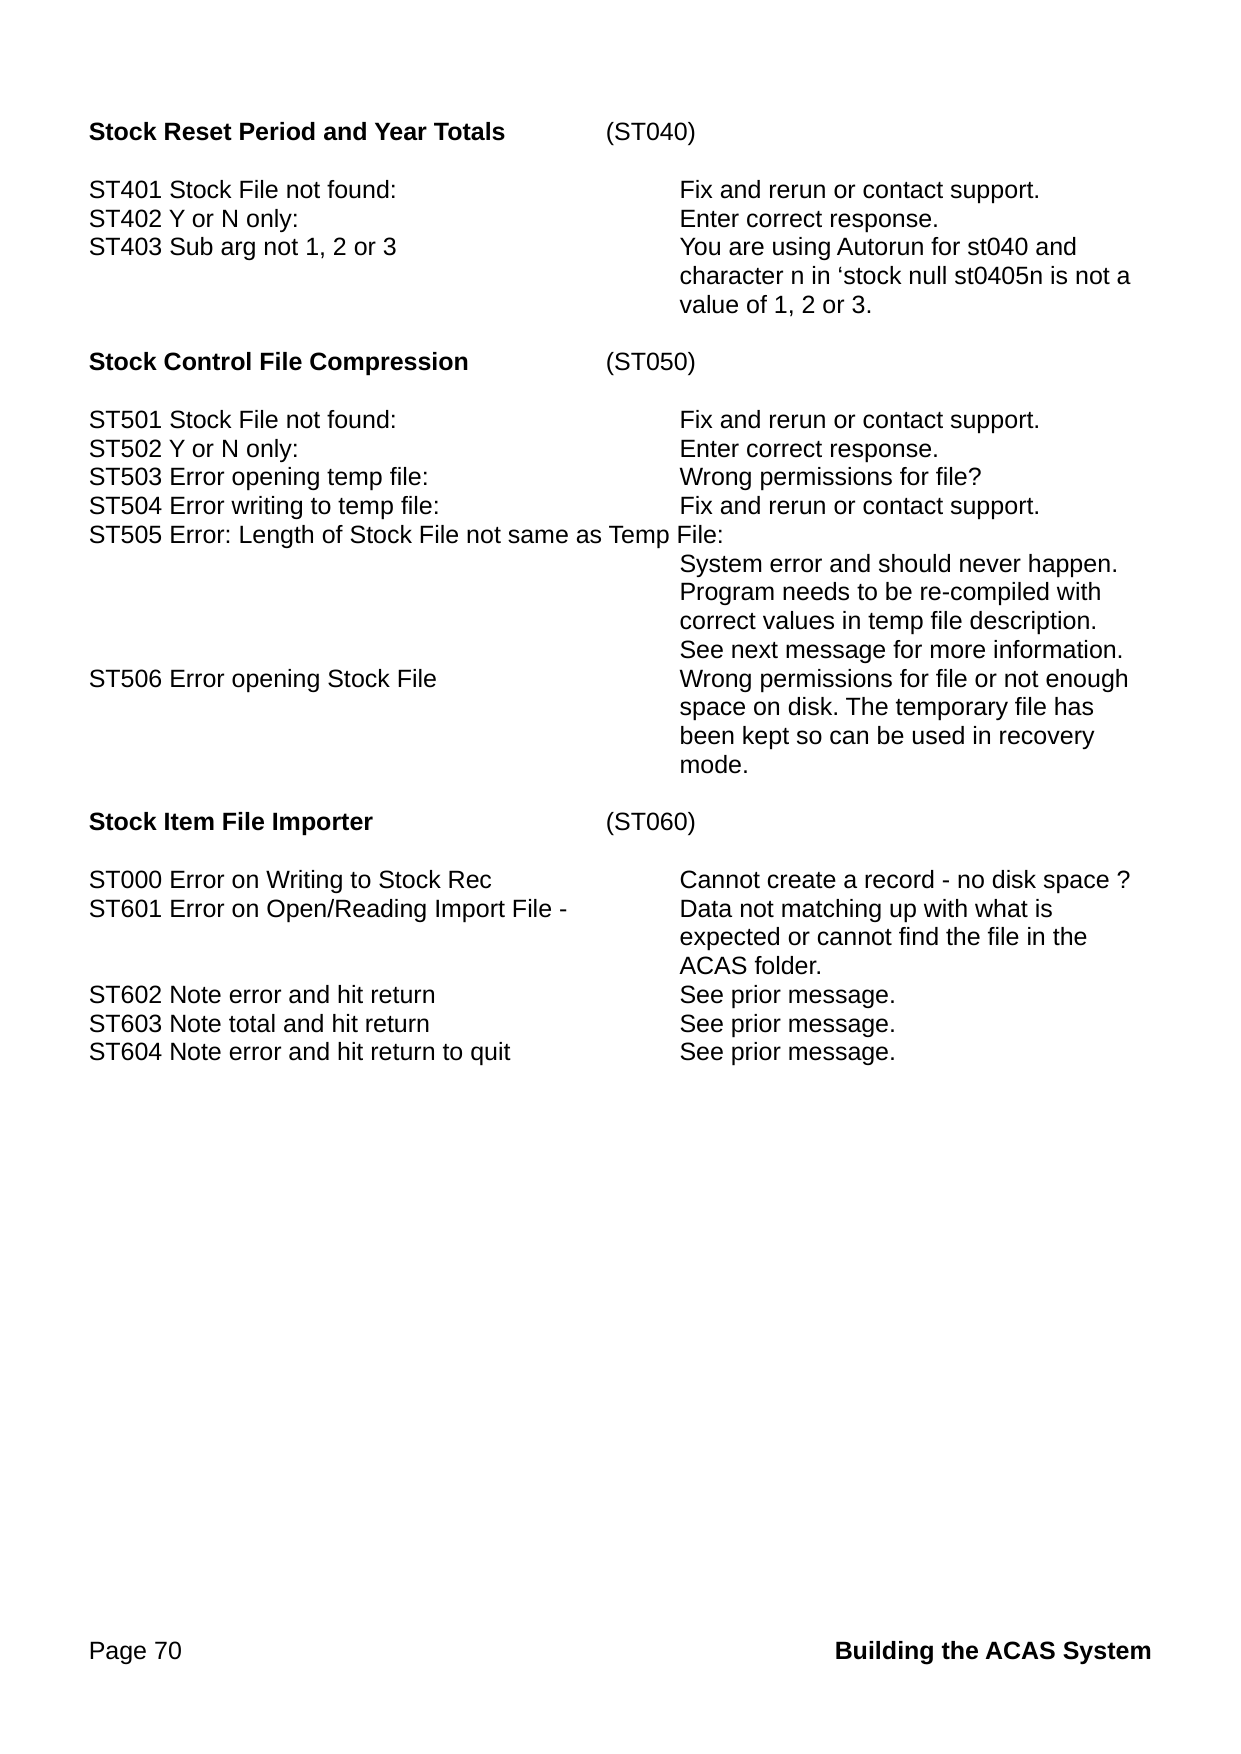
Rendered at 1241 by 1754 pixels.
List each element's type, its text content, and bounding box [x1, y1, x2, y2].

text ST502 Y or N only: Enter correct response. [88, 433, 1152, 462]
text space on disk. The temporary file has [88, 692, 1152, 721]
text ST501 Stock File not found: Fix and rerun or contact support. [88, 405, 1152, 433]
text ACAS folder. [88, 951, 1152, 980]
text ST603 Note total and hit return See prior message. [88, 1008, 1152, 1037]
text ST000 Error on Writing to Stock Rec Cannot create a record - no disk space ? [88, 865, 1152, 893]
text ST604 Note error and hit return to quit See prior message. [88, 1037, 1152, 1066]
text mode. [88, 750, 1152, 778]
text value of 1, 2 or 3. [88, 290, 1152, 318]
text Stock Control File Compression (ST050) [88, 347, 1152, 376]
text ST402 Y or N only: Enter correct response. [88, 203, 1152, 232]
text Stock Item File Importer (ST060) [88, 807, 1152, 836]
text ST403 Sub arg not 1, 2 or 3 You are using Autorun for st040 and [88, 232, 1152, 261]
text ST602 Note error and hit return See prior message. [88, 980, 1152, 1008]
text ST401 Stock File not found: Fix and rerun or contact support. [88, 175, 1152, 203]
text ST503 Error opening temp file: Wrong permissions for file? [88, 462, 1152, 491]
text character n in ‘stock null st0405n is not a [88, 261, 1152, 290]
text ST505 Error: Length of Stock File not same as Temp File: [88, 520, 1152, 548]
text been kept so can be used in recovery [88, 721, 1152, 750]
text Stock Reset Period and Year Totals (ST040) [88, 117, 1152, 146]
text ST601 Error on Open/Reading Import File - Data not matching up with what is [88, 893, 1152, 922]
text correct values in temp file description. [88, 606, 1152, 635]
text ST504 Error writing to temp file: Fix and rerun or contact support. [88, 491, 1152, 520]
text See next message for more information. [88, 635, 1152, 663]
text expected or cannot find the file in the [88, 922, 1152, 951]
text ST506 Error opening Stock File Wrong permissions for file or not enough [88, 663, 1152, 692]
text System error and should never happen. [88, 548, 1152, 577]
text Program needs to be re-compiled with [88, 577, 1152, 606]
